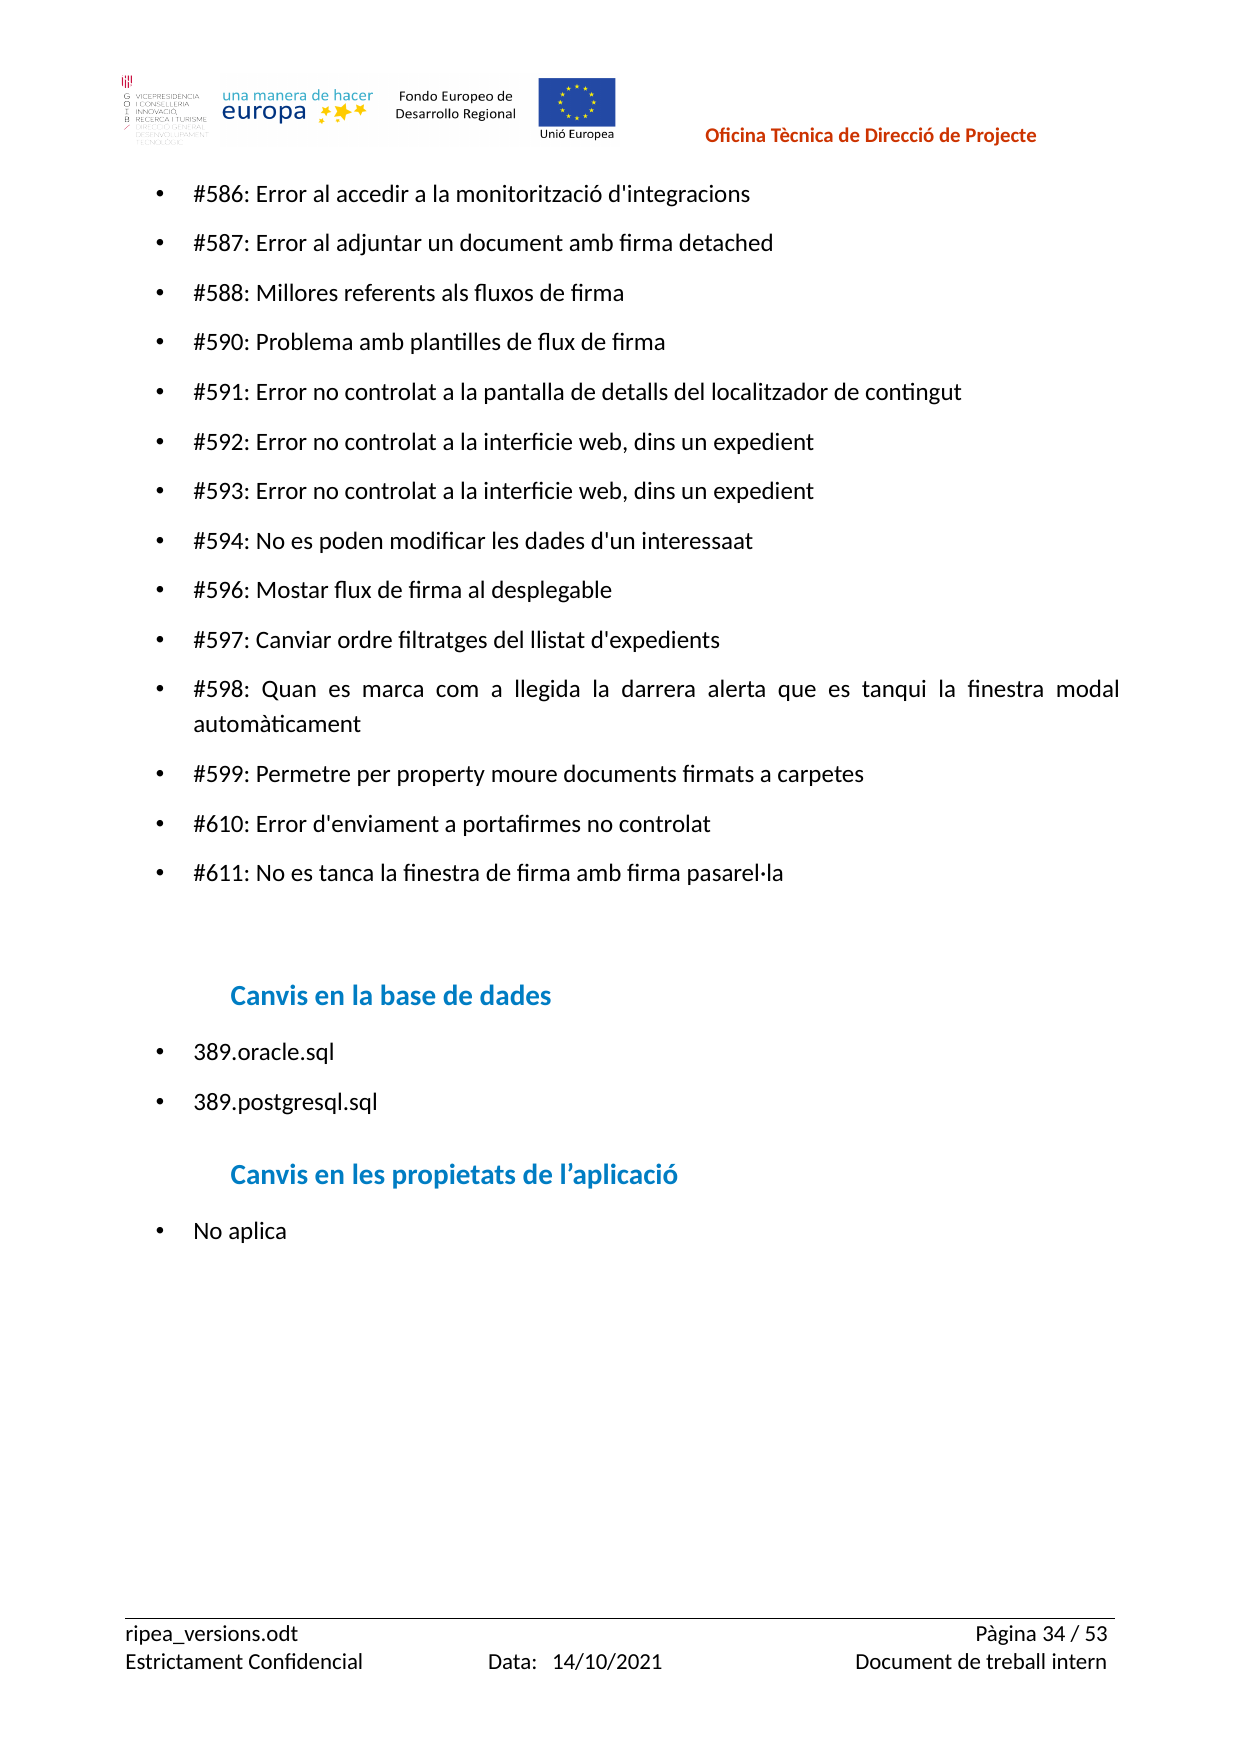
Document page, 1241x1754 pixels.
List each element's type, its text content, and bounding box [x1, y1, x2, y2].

list 389.postgresql.sql [156, 1086, 1122, 1116]
picture [219, 73, 621, 147]
list #594: No es poden modificar les dades d'un interessaat [156, 525, 1122, 555]
list #598: Quan es marca com a llegida la darrera alerta que es tanqui la finestra modal automàticament [156, 673, 1122, 739]
subtitle Canvis en les propietats de l’aplicació [153, 1156, 1122, 1192]
list #586: Error al accedir a la monitorització d'integracions [156, 178, 1122, 208]
subtitle Canvis en la base de dades [153, 977, 1122, 1013]
list #587: Error al adjuntar un document amb firma detached [156, 227, 1122, 258]
list No aplica [156, 1215, 1122, 1246]
list #610: Error d'enviament a portafirmes no controlat [156, 808, 1122, 838]
list #599: Permetre per property moure documents firmats a carpetes [156, 758, 1122, 789]
list #590: Problema amb plantilles de flux de firma [156, 326, 1122, 357]
list #596: Mostar flux de firma al desplegable [156, 574, 1122, 605]
list #593: Error no controlat a la interficie web, dins un expedient [156, 475, 1122, 506]
list #611: No es tanca la finestra de firma amb firma pasarel·la [156, 857, 1122, 888]
list #588: Millores referents als fluxos de firma [156, 277, 1122, 307]
list #592: Error no controlat a la interficie web, dins un expedient [156, 426, 1122, 456]
picture [118, 73, 213, 147]
list #591: Error no controlat a la pantalla de detalls del localitzador de contingut [156, 376, 1122, 407]
list 389.oracle.sql [156, 1036, 1122, 1067]
list #597: Canviar ordre filtratges del llistat d'expedients [156, 624, 1122, 654]
